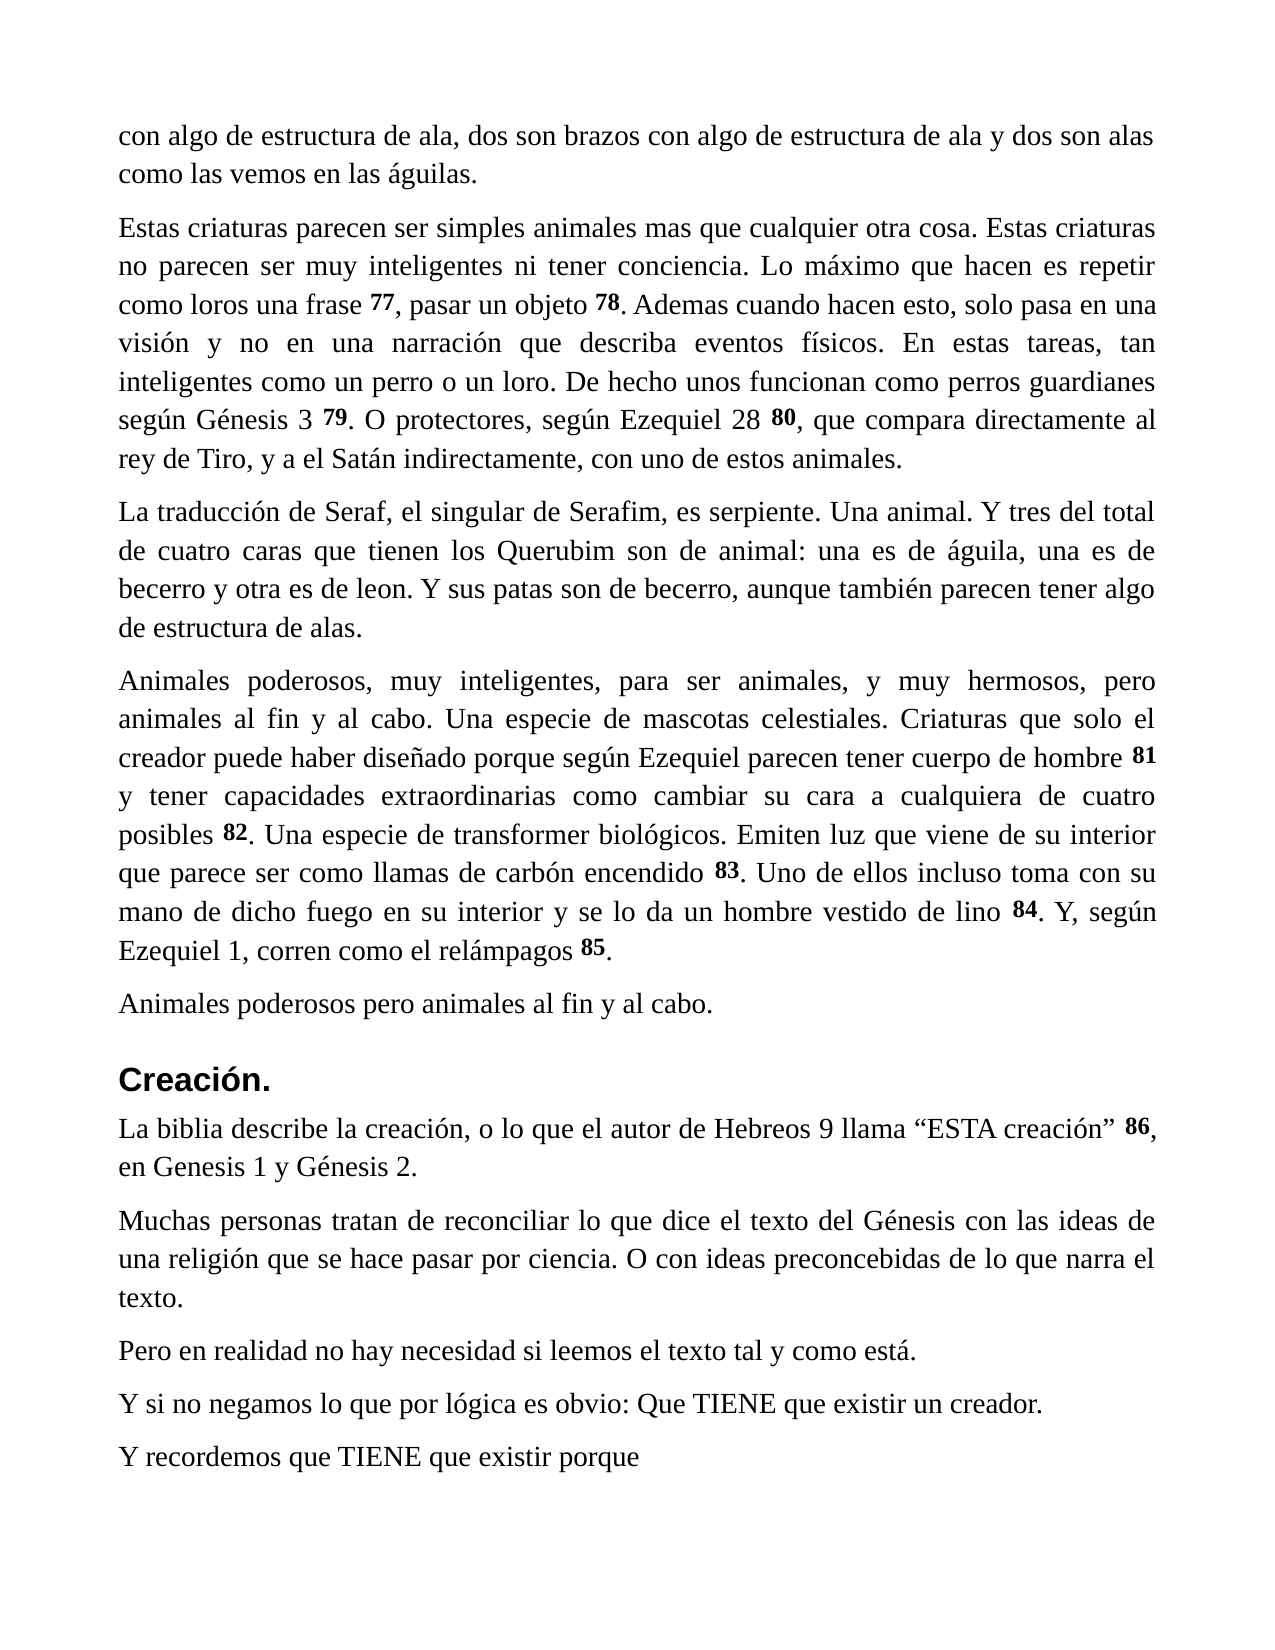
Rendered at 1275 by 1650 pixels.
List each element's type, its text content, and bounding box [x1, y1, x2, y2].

text Y recordemos que TIENE que existir porque [118, 1439, 1157, 1473]
text Animales poderosos, muy inteligentes, para ser animales, y muy hermosos, pero animales al fin y al cabo. Una especie de mascotas celestiales. Criaturas que solo el creador puede haber diseñado porque según Ezequiel parecen tener cuerpo de hombre y tener capacidades extraordinarias como cambiar su cara a cualquiera de cuatro posibles . Una especie de transformer biológicos. Emiten luz que viene de su interior que parece ser como llamas de carbón encendido . Uno de ellos incluso toma con su mano de dicho fuego en su interior y se lo da un hombre vestido de lino . Y, según Ezequiel 1, corren como el relámpagos . [118, 663, 1157, 966]
text Pero en realidad no hay necesidad si leemos el texto tal y como está. [118, 1333, 1157, 1366]
text La biblia describe la creación, o lo que el autor de Hebreos 9 llama “ESTA creación” , en Genesis 1 y Génesis 2. [118, 1111, 1157, 1183]
text La traducción de Seraf, el singular de Serafim, es serpiente. Una animal. Y tres del total de cuatro caras que tienen los Querubim son de animal: una es de águila, una es de becerro y otra es de leon. Y sus patas son de becerro, aunque también parecen tener algo de estructura de alas. [118, 494, 1157, 643]
text Animales poderosos pero animales al fin y al cabo. [118, 986, 1157, 1019]
subtitle Creación. [118, 1060, 1157, 1098]
text Muchas personas tratan de reconciliar lo que dice el texto del Génesis con las ideas de una religión que se hace pasar por ciencia. O con ideas preconcebidas de lo que narra el texto. [118, 1203, 1157, 1313]
text con algo de estructura de ala, dos son brazos con algo de estructura de ala y dos son alas como las vemos en las águilas. [118, 118, 1157, 190]
text Y si no negamos lo que por lógica es obvio: Que TIENE que existir un creador. [118, 1386, 1157, 1419]
text Estas criaturas parecen ser simples animales mas que cualquier otra cosa. Estas criaturas no parecen ser muy inteligentes ni tener conciencia. Lo máximo que hacen es repetir como loros una frase , pasar un objeto . Ademas cuando hacen esto, solo pasa en una visión y no en una narración que describa eventos físicos. En estas tareas, tan inteligentes como un perro o un loro. De hecho unos funcionan como perros guardianes según Génesis 3 . O protectores, según Ezequiel 28 , que compara directamente al rey de Tiro, y a el Satán indirectamente, con uno de estos animales. [118, 210, 1157, 474]
